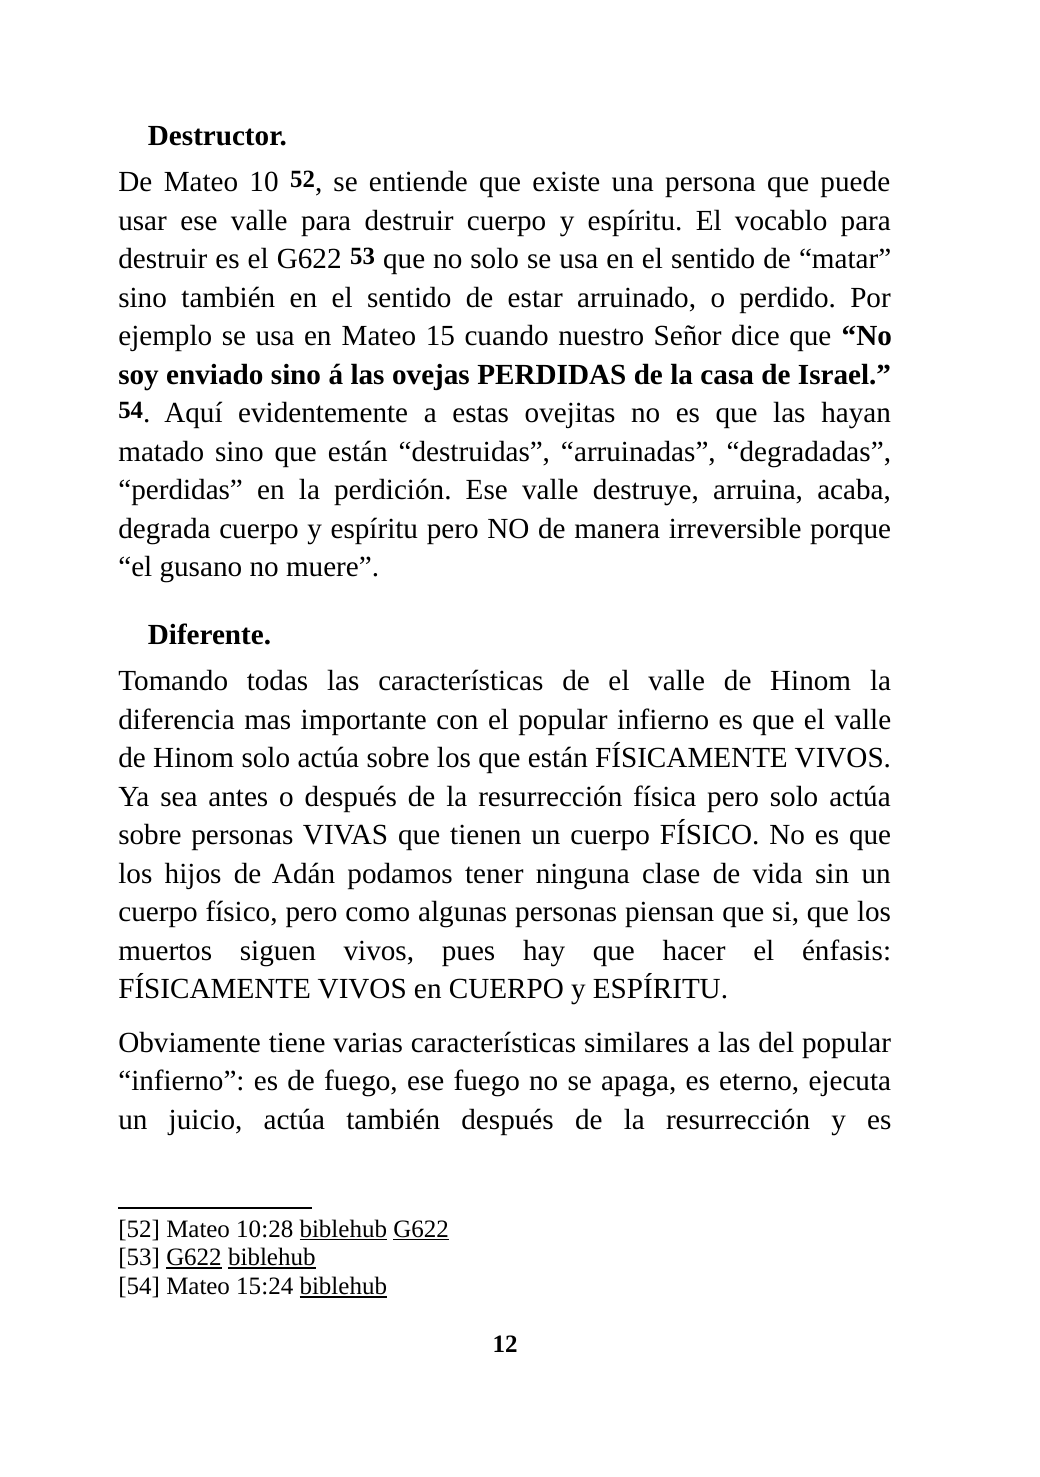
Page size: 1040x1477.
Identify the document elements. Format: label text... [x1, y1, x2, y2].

text Mateo 10:28 biblehub G622 [118, 1214, 892, 1242]
subtitle Destructor. [148, 118, 892, 152]
text G622 biblehub [118, 1242, 892, 1271]
subtitle Diferente. [148, 617, 892, 651]
text Tomando todas las características de el valle de Hinom la diferencia mas importante con el popular infierno es que el valle de Hinom solo actúa sobre los que están FÍSICAMENTE VIVOS. Ya sea antes o después de la resurrección física pero solo actúa sobre personas VIVAS que tienen un cuerpo FÍSICO. No es que los hijos de Adán podamos tener ninguna clase de vida sin un cuerpo físico, pero como algunas personas piensan que si, que los muertos siguen vivos, pues hay que hacer el énfasis: FÍSICAMENTE VIVOS en CUERPO y ESPÍRITU. [118, 663, 892, 1005]
text Mateo 15:24 biblehub [118, 1271, 892, 1300]
text Obviamente tiene varias características similares a las del popular “infierno”: es de fuego, ese fuego no se apaga, es eterno, ejecuta un juicio, actúa también después de la resurrección y es [118, 1025, 892, 1135]
text De Mateo 10 , se entiende que existe una persona que puede usar ese valle para destruir cuerpo y espíritu. El vocablo para destruir es el G622 que no solo se usa en el sentido de “matar” sino también en el sentido de estar arruinado, o perdido. Por ejemplo se usa en Mateo 15 cuando nuestro Señor dice que “No soy enviado sino á las ovejas PERDIDAS de la casa de Israel.” . Aquí evidentemente a estas ovejitas no es que las hayan matado sino que están “destruidas”, “arruinadas”, “degradadas”, “perdidas” en la perdición. Ese valle destruye, arruina, acaba, degrada cuerpo y espíritu pero NO de manera irreversible porque “el gusano no muere”. [118, 164, 892, 583]
